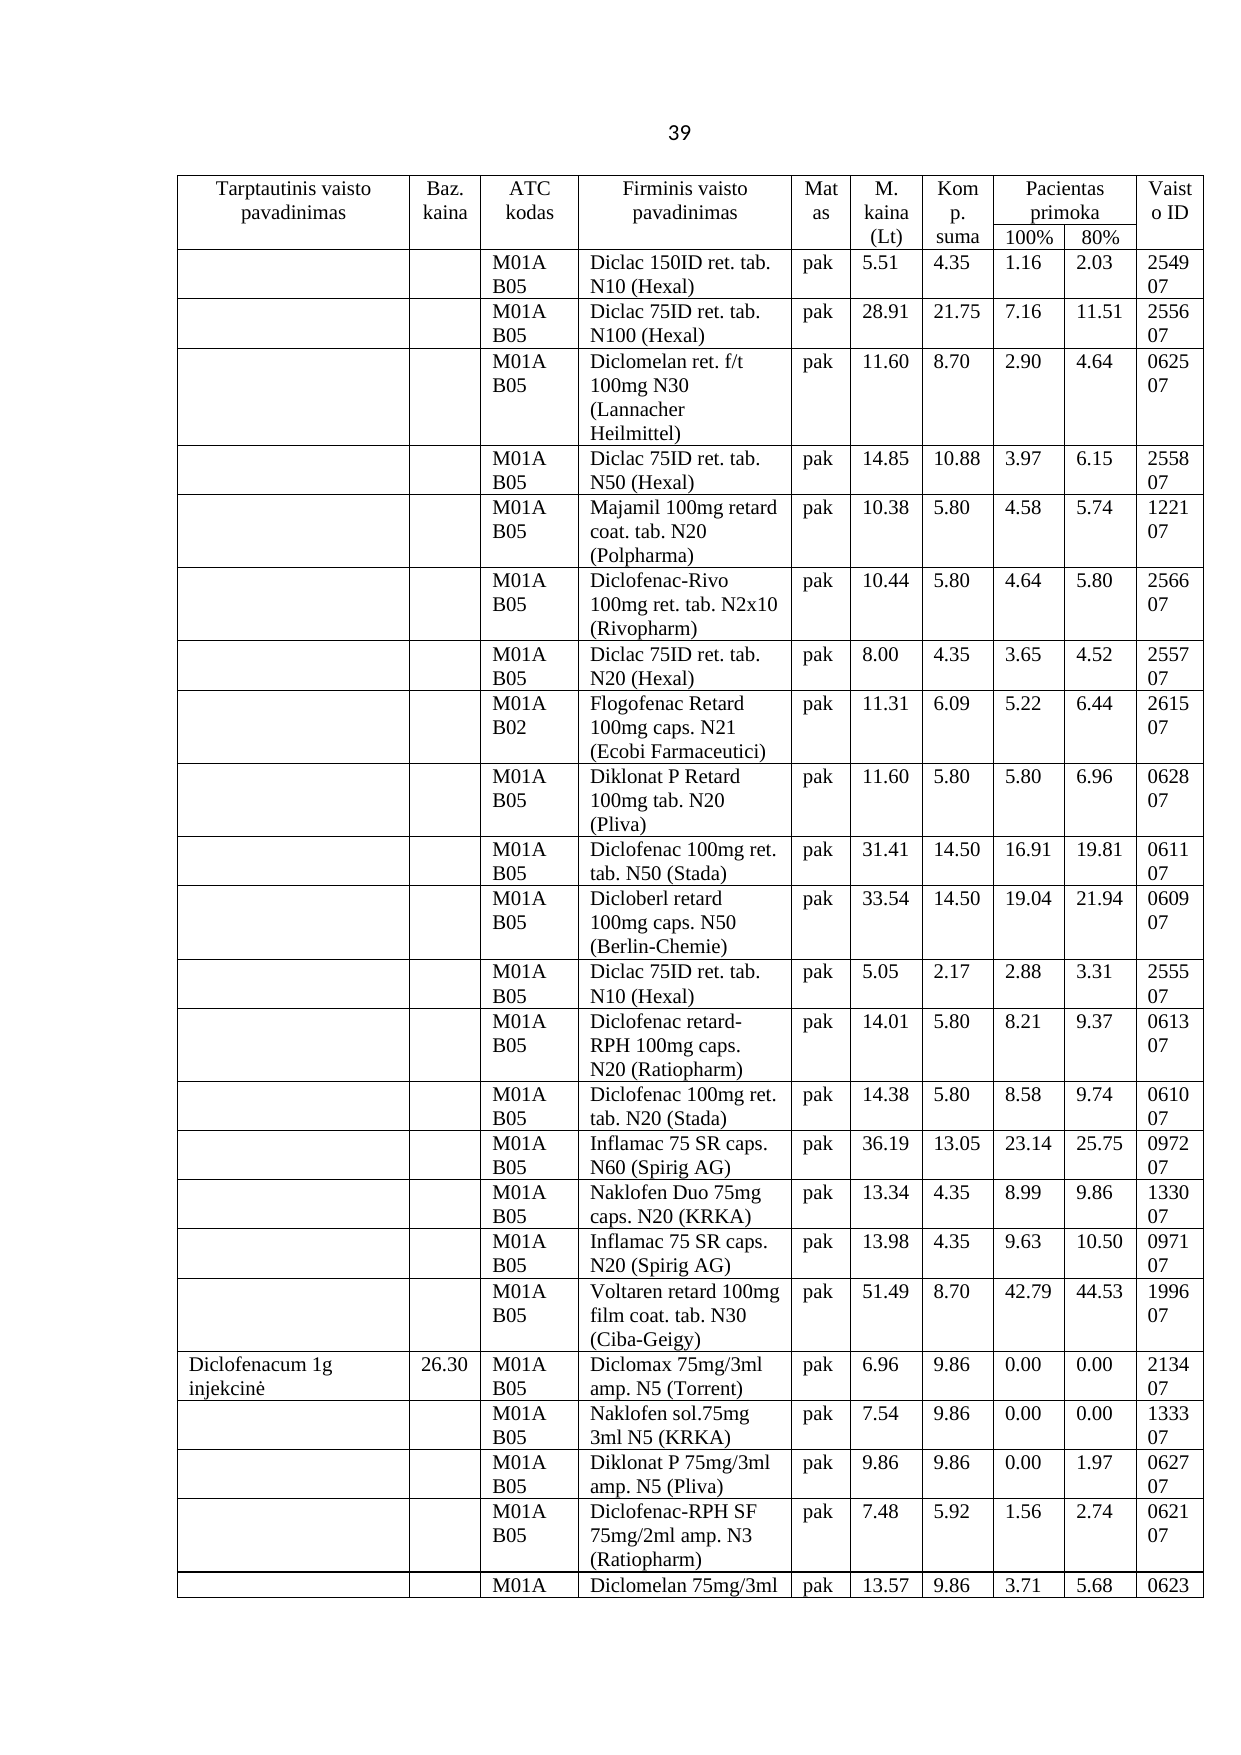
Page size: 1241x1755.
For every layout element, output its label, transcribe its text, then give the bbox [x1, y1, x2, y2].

table_cell M01A B05 [481, 446, 578, 494]
table_cell 4.35 [923, 1180, 993, 1228]
table_cell M01A B05 [481, 250, 578, 298]
table_cell 0.00 [994, 1352, 1064, 1400]
table_cell 0.00 [994, 1401, 1064, 1449]
table_cell 25.75 [1065, 1131, 1136, 1179]
table_cell Diklonat P Retard 100mg tab. N20 (Pliva) [579, 764, 791, 836]
table_cell pak [792, 349, 850, 445]
table_cell M01A B05 [481, 1009, 578, 1081]
table_cell 133307 [1137, 1401, 1203, 1449]
table_cell [178, 568, 409, 640]
table_cell M01A B02 [481, 691, 578, 763]
table_cell 061307 [1137, 1009, 1203, 1081]
table_cell [178, 641, 409, 689]
table_cell M01A B05 [481, 568, 578, 640]
table_cell 5.68 [1065, 1573, 1136, 1597]
table_cell 062707 [1137, 1450, 1203, 1498]
table_cell [410, 250, 480, 298]
table_cell pak [792, 1180, 850, 1228]
table_cell 16.91 [994, 837, 1064, 885]
table_header Baz. kaina [410, 176, 480, 249]
table_cell 9.86 [851, 1450, 922, 1498]
table_cell 8.70 [923, 1279, 993, 1351]
table_cell [178, 446, 409, 494]
table_cell 2.74 [1065, 1499, 1136, 1571]
table_cell 122107 [1137, 495, 1203, 567]
table_cell 1.56 [994, 1499, 1064, 1571]
table_cell Diclofenac-Rivo 100mg ret. tab. N2x10 (Rivopharm) [579, 568, 791, 640]
table_cell 4.35 [923, 250, 993, 298]
table_cell 10.38 [851, 495, 922, 567]
table_cell 4.52 [1065, 641, 1136, 689]
table_cell 14.50 [923, 837, 993, 885]
table_cell 0.00 [1065, 1401, 1136, 1449]
table_header Komp. suma (Lt) [923, 176, 993, 249]
table_cell pak [792, 1499, 850, 1571]
table_cell 8.21 [994, 1009, 1064, 1081]
table_cell 44.53 [1065, 1279, 1136, 1351]
table_cell Diclofenacum 1g injekcinė [178, 1352, 409, 1400]
table_cell Diclac 75ID ret. tab. N100 (Hexal) [579, 299, 791, 347]
table_cell 8.58 [994, 1082, 1064, 1130]
table_cell 060907 [1137, 886, 1203, 958]
table_cell 9.86 [923, 1401, 993, 1449]
table_cell 23.14 [994, 1131, 1064, 1179]
table_cell 062107 [1137, 1499, 1203, 1571]
table_cell 21.75 [923, 299, 993, 347]
table_cell [178, 1009, 409, 1081]
table_cell M01A [481, 1573, 578, 1597]
table_cell 26.30 [410, 1352, 480, 1400]
table_cell M01A B05 [481, 299, 578, 347]
table_cell Flogofenac Retard 100mg caps. N21 (Ecobi Farmaceutici) [579, 691, 791, 763]
table_cell 3.31 [1065, 960, 1136, 1008]
table_cell [178, 886, 409, 958]
table_cell M01A B05 [481, 1450, 578, 1498]
table_cell 8.00 [851, 641, 922, 689]
table_cell 0.00 [994, 1450, 1064, 1498]
table_cell Diclofenac 100mg ret. tab. N20 (Stada) [579, 1082, 791, 1130]
table_cell [178, 1401, 409, 1449]
table_cell 6.44 [1065, 691, 1136, 763]
table_cell 255607 [1137, 299, 1203, 347]
table_cell M01A B05 [481, 1499, 578, 1571]
table_cell pak [792, 1573, 850, 1597]
table_cell 42.79 [994, 1279, 1064, 1351]
table_cell 13.34 [851, 1180, 922, 1228]
table_cell 255807 [1137, 446, 1203, 494]
table_cell [178, 1450, 409, 1498]
table_cell M01A B05 [481, 1180, 578, 1228]
table_cell 255707 [1137, 641, 1203, 689]
table_cell 5.80 [923, 764, 993, 836]
table_cell pak [792, 1082, 850, 1130]
table_cell 11.60 [851, 764, 922, 836]
table_cell M01A B05 [481, 1131, 578, 1179]
table_cell 36.19 [851, 1131, 922, 1179]
table_cell 3.71 [994, 1573, 1064, 1597]
table_cell [410, 1573, 480, 1597]
table_cell Diclomelan 75mg/3ml [579, 1573, 791, 1597]
table_cell pak [792, 1279, 850, 1351]
table_cell pak [792, 446, 850, 494]
table_cell [410, 299, 480, 347]
table_cell pak [792, 837, 850, 885]
table_cell 5.74 [1065, 495, 1136, 567]
table_cell pak [792, 764, 850, 836]
table_cell 9.86 [923, 1450, 993, 1498]
table_cell 1.16 [994, 250, 1064, 298]
table_cell [178, 349, 409, 445]
table_cell [178, 1082, 409, 1130]
table_header Vaisto ID [1137, 176, 1203, 249]
table_cell M01A B05 [481, 886, 578, 958]
table_cell 5.22 [994, 691, 1064, 763]
table_header Pacientas primoka [994, 176, 1136, 224]
table_cell M01A B05 [481, 764, 578, 836]
table_cell 13.98 [851, 1229, 922, 1277]
table_cell 14.85 [851, 446, 922, 494]
table_cell Diclomelan ret. f/t 100mg N30 (Lannacher Heilmittel) [579, 349, 791, 445]
table_cell 10.88 [923, 446, 993, 494]
table_cell 4.58 [994, 495, 1064, 567]
table_cell 19.04 [994, 886, 1064, 958]
table_cell M01A B05 [481, 1279, 578, 1351]
table_cell Diclac 75ID ret. tab. N50 (Hexal) [579, 446, 791, 494]
table_cell [178, 1279, 409, 1351]
table_cell Inflamac 75 SR caps. N20 (Spirig AG) [579, 1229, 791, 1277]
table_cell pak [792, 886, 850, 958]
table_cell pak [792, 1229, 850, 1277]
table_cell pak [792, 1450, 850, 1498]
table_cell 100% [994, 225, 1064, 249]
table_cell pak [792, 568, 850, 640]
table_cell 5.80 [1065, 568, 1136, 640]
table_cell [410, 568, 480, 640]
table_cell Diclofenac 100mg ret. tab. N50 (Stada) [579, 837, 791, 885]
table_cell Diclac 150ID ret. tab. N10 (Hexal) [579, 250, 791, 298]
table_cell 14.01 [851, 1009, 922, 1081]
table_cell 9.74 [1065, 1082, 1136, 1130]
table_cell 256607 [1137, 568, 1203, 640]
table_cell Diklonat P 75mg/3ml amp. N5 (Pliva) [579, 1450, 791, 1498]
table_header Tarptautinis vaisto pavadinimas [178, 176, 409, 249]
table_cell [410, 1401, 480, 1449]
table_cell [410, 837, 480, 885]
table_cell 5.92 [923, 1499, 993, 1571]
table_cell 19.81 [1065, 837, 1136, 885]
table_cell 9.86 [923, 1352, 993, 1400]
table_cell 11.51 [1065, 299, 1136, 347]
table_cell 21.94 [1065, 886, 1136, 958]
table_cell 3.65 [994, 641, 1064, 689]
table_cell 28.91 [851, 299, 922, 347]
table_header Matas [792, 176, 850, 249]
table_cell 11.60 [851, 349, 922, 445]
table_cell [410, 349, 480, 445]
table_cell M01A B05 [481, 1401, 578, 1449]
table_cell 13.57 [851, 1573, 922, 1597]
table_cell [410, 495, 480, 567]
table_cell 5.05 [851, 960, 922, 1008]
table_cell 6.09 [923, 691, 993, 763]
table_cell pak [792, 1401, 850, 1449]
table_cell [178, 1499, 409, 1571]
table_cell 7.54 [851, 1401, 922, 1449]
table_cell [178, 1573, 409, 1597]
table_cell [178, 1131, 409, 1179]
table_cell 6.96 [1065, 764, 1136, 836]
table_cell 5.80 [923, 1009, 993, 1081]
table_cell 7.48 [851, 1499, 922, 1571]
table_cell [178, 250, 409, 298]
table_cell 7.16 [994, 299, 1064, 347]
table_cell pak [792, 691, 850, 763]
table_cell [178, 837, 409, 885]
table_cell 51.49 [851, 1279, 922, 1351]
table_cell [410, 446, 480, 494]
table_cell Majamil 100mg retard coat. tab. N20 (Polpharma) [579, 495, 791, 567]
table_cell 9.86 [923, 1573, 993, 1597]
table_cell pak [792, 299, 850, 347]
table_cell pak [792, 495, 850, 567]
table_cell 80% [1065, 225, 1136, 249]
table_cell 1.97 [1065, 1450, 1136, 1498]
table_cell 9.86 [1065, 1180, 1136, 1228]
table_cell 2.88 [994, 960, 1064, 1008]
table_cell 5.80 [923, 1082, 993, 1130]
table_cell [410, 1279, 480, 1351]
table_cell 2.03 [1065, 250, 1136, 298]
table_cell M01A B05 [481, 641, 578, 689]
table_cell 4.64 [1065, 349, 1136, 445]
table_cell [410, 960, 480, 1008]
table_cell M01A B05 [481, 1229, 578, 1277]
table_cell 5.80 [994, 764, 1064, 836]
table_cell [410, 1131, 480, 1179]
table_cell [178, 495, 409, 567]
table_cell Naklofen Duo 75mg caps. N20 (KRKA) [579, 1180, 791, 1228]
table_cell [410, 1450, 480, 1498]
table_cell 14.38 [851, 1082, 922, 1130]
table_cell 097207 [1137, 1131, 1203, 1179]
table_cell [410, 1082, 480, 1130]
table_cell 4.64 [994, 568, 1064, 640]
table_cell Diclofenac-RPH SF 75mg/2ml amp. N3 (Ratiopharm) [579, 1499, 791, 1571]
table_cell pak [792, 1131, 850, 1179]
table_cell 199607 [1137, 1279, 1203, 1351]
table_cell [410, 1009, 480, 1081]
table_cell 4.35 [923, 1229, 993, 1277]
table_cell 061107 [1137, 837, 1203, 885]
table_cell 213407 [1137, 1352, 1203, 1400]
table_cell pak [792, 960, 850, 1008]
table_cell 33.54 [851, 886, 922, 958]
table_cell M01A B05 [481, 1352, 578, 1400]
table_cell pak [792, 1009, 850, 1081]
table_cell Naklofen sol.75mg 3ml N5 (KRKA) [579, 1401, 791, 1449]
table_cell 061007 [1137, 1082, 1203, 1130]
table_cell 10.50 [1065, 1229, 1136, 1277]
table_cell 11.31 [851, 691, 922, 763]
table_cell 9.37 [1065, 1009, 1136, 1081]
table_cell [178, 1229, 409, 1277]
table_cell [410, 691, 480, 763]
table_cell pak [792, 641, 850, 689]
table_cell 31.41 [851, 837, 922, 885]
table_cell 5.80 [923, 495, 993, 567]
table_cell 133007 [1137, 1180, 1203, 1228]
table_cell 14.50 [923, 886, 993, 958]
table_cell 062507 [1137, 349, 1203, 445]
table_cell 255507 [1137, 960, 1203, 1008]
table_cell pak [792, 1352, 850, 1400]
table_cell Diclac 75ID ret. tab. N20 (Hexal) [579, 641, 791, 689]
table_cell Diclofenac retard-RPH 100mg caps. N20 (Ratiopharm) [579, 1009, 791, 1081]
table_cell [178, 299, 409, 347]
table_cell [178, 960, 409, 1008]
table_header M. kaina (Lt) [851, 176, 922, 249]
table_cell 9.63 [994, 1229, 1064, 1277]
table_cell 261507 [1137, 691, 1203, 763]
table_cell 5.80 [923, 568, 993, 640]
table_cell [178, 691, 409, 763]
table_cell 097107 [1137, 1229, 1203, 1277]
table_cell 6.96 [851, 1352, 922, 1400]
table_header Firminis vaisto pavadinimas [579, 176, 791, 249]
table_cell 13.05 [923, 1131, 993, 1179]
table_cell [178, 1180, 409, 1228]
table_cell 2.17 [923, 960, 993, 1008]
table_cell M01A B05 [481, 960, 578, 1008]
table_cell [410, 1229, 480, 1277]
table_cell pak [792, 250, 850, 298]
table_cell [410, 641, 480, 689]
table_cell 254907 [1137, 250, 1203, 298]
table_cell M01A B05 [481, 349, 578, 445]
table_cell 0623 [1137, 1573, 1203, 1597]
table_cell 062807 [1137, 764, 1203, 836]
table_cell 0.00 [1065, 1352, 1136, 1400]
table_cell Voltaren retard 100mg film coat. tab. N30 (Ciba-Geigy) [579, 1279, 791, 1351]
table_cell [410, 1180, 480, 1228]
table_cell [410, 764, 480, 836]
table_cell 8.70 [923, 349, 993, 445]
table_cell Inflamac 75 SR caps. N60 (Spirig AG) [579, 1131, 791, 1179]
table_cell 3.97 [994, 446, 1064, 494]
table_cell Diclac 75ID ret. tab. N10 (Hexal) [579, 960, 791, 1008]
table_cell Diclomax 75mg/3ml amp. N5 (Torrent) [579, 1352, 791, 1400]
table_cell M01A B05 [481, 837, 578, 885]
table_cell [410, 1499, 480, 1571]
table_cell M01A B05 [481, 495, 578, 567]
table_header ATC kodas [481, 176, 578, 249]
table_cell 10.44 [851, 568, 922, 640]
table_cell 4.35 [923, 641, 993, 689]
table_cell 8.99 [994, 1180, 1064, 1228]
table_cell 6.15 [1065, 446, 1136, 494]
table_cell [410, 886, 480, 958]
table_cell 2.90 [994, 349, 1064, 445]
table_cell Dicloberl retard 100mg caps. N50 (Berlin-Chemie) [579, 886, 791, 958]
table_cell 5.51 [851, 250, 922, 298]
table_cell [178, 764, 409, 836]
table_cell M01A B05 [481, 1082, 578, 1130]
